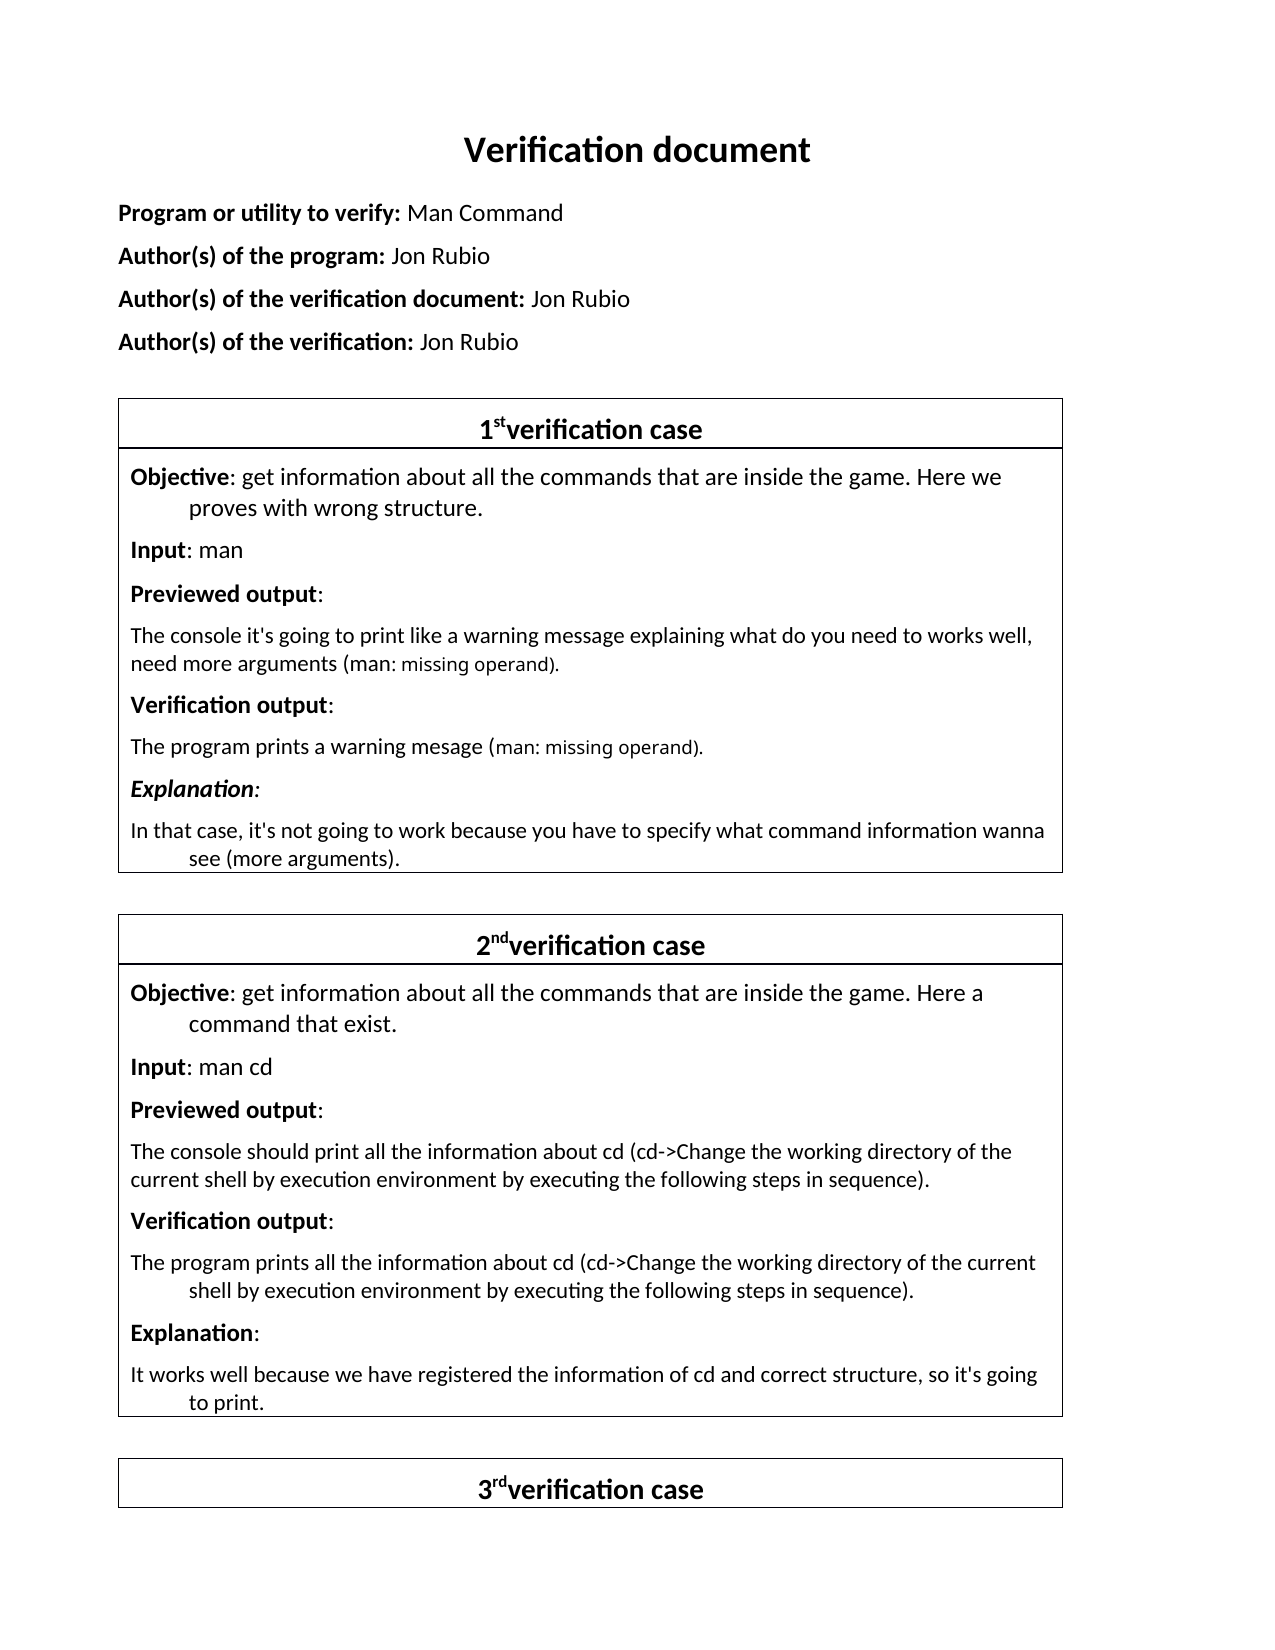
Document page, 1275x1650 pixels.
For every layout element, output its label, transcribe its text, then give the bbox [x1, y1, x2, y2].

text Author(s) of the verification document: Jon Rubio [118, 283, 1157, 314]
text Program or utility to verify: Man Command [118, 197, 1157, 228]
table_header 3rdverification case [119, 1459, 1062, 1507]
table_cell Objective: get information about all the commands that are inside the game. Here a command that exist. Input: man cd Previewed output: The console should print all the information about cd (cd->Change the working directory of the current shell by execution environment by executing the following steps in sequence). Verification output: The program prints all the information about cd (cd->Change the working directory of the current shell by execution environment by executing the following steps in sequence). Explanation: It works well because we have registered the information of cd and correct structure, so it's going to print. [119, 965, 1062, 1416]
table_header 1stverification case [119, 399, 1062, 447]
text Verification document [118, 126, 1157, 172]
table_cell Objective: get information about all the commands that are inside the game. Here we proves with wrong structure. Input: man Previewed output: The console it's going to print like a warning message explaining what do you need to works well, need more arguments (man: missing operand). Verification output: The program prints a warning mesage (man: missing operand). Explanation: In that case, it's not going to work because you have to specify what command information wanna see (more arguments). [119, 449, 1062, 872]
text Author(s) of the verification: Jon Rubio [118, 326, 1157, 357]
table_header 2ndverification case [119, 915, 1062, 963]
text Author(s) of the program: Jon Rubio [118, 240, 1157, 271]
